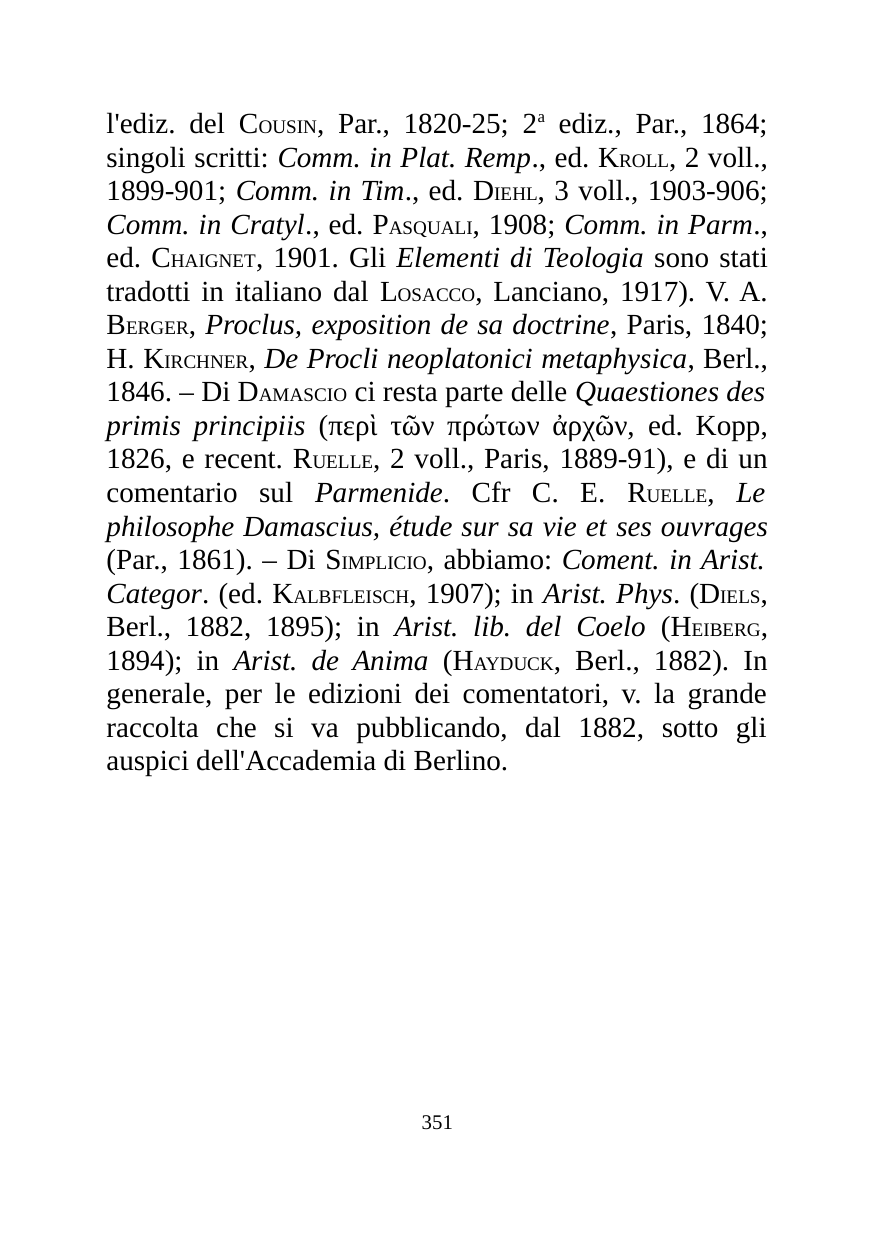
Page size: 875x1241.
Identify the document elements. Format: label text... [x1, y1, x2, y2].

text l'ediz. del Cousin, Par., 1820-25; 2a ediz., Par., 1864; singoli scritti: Comm. in Plat. Remp., ed. Kroll, 2 voll., 1899-901; Comm. in Tim., ed. Diehl, 3 voll., 1903-906; Comm. in Cratyl., ed. Pasquali, 1908; Comm. in Parm., ed. Chaignet, 1901. Gli Elementi di Teologia sono stati tradotti in italiano dal Losacco, Lanciano, 1917). V. A. Berger, Proclus, exposition de sa doctrine, Paris, 1840; H. Kirchner, De Procli neoplatonici metaphysica, Berl., 1846. – Di Damascio ci resta parte delle Quaestiones des primis principiis (περὶ τῶν πρώτων ἀρχῶν, ed. Kopp, 1826, e recent. Ruelle, 2 voll., Paris, 1889-91), e di un comentario sul Parmenide. Cfr C. E. Ruelle, Le philosophe Damascius, étude sur sa vie et ses ouvrages (Par., 1861). – Di Simplicio, abbiamo: Coment. in Arist. Categor. (ed. Kalbfleisch, 1907); in Arist. Phys. (Diels, Berl., 1882, 1895); in Arist. lib. del Coelo (Heiberg, 1894); in Arist. de Anima (Hayduck, Berl., 1882). In generale, per le edizioni dei comentatori, v. la grande raccolta che si va pubblicando, dal 1882, sotto gli auspici dell'Accademia di Berlino. [106, 106, 768, 777]
